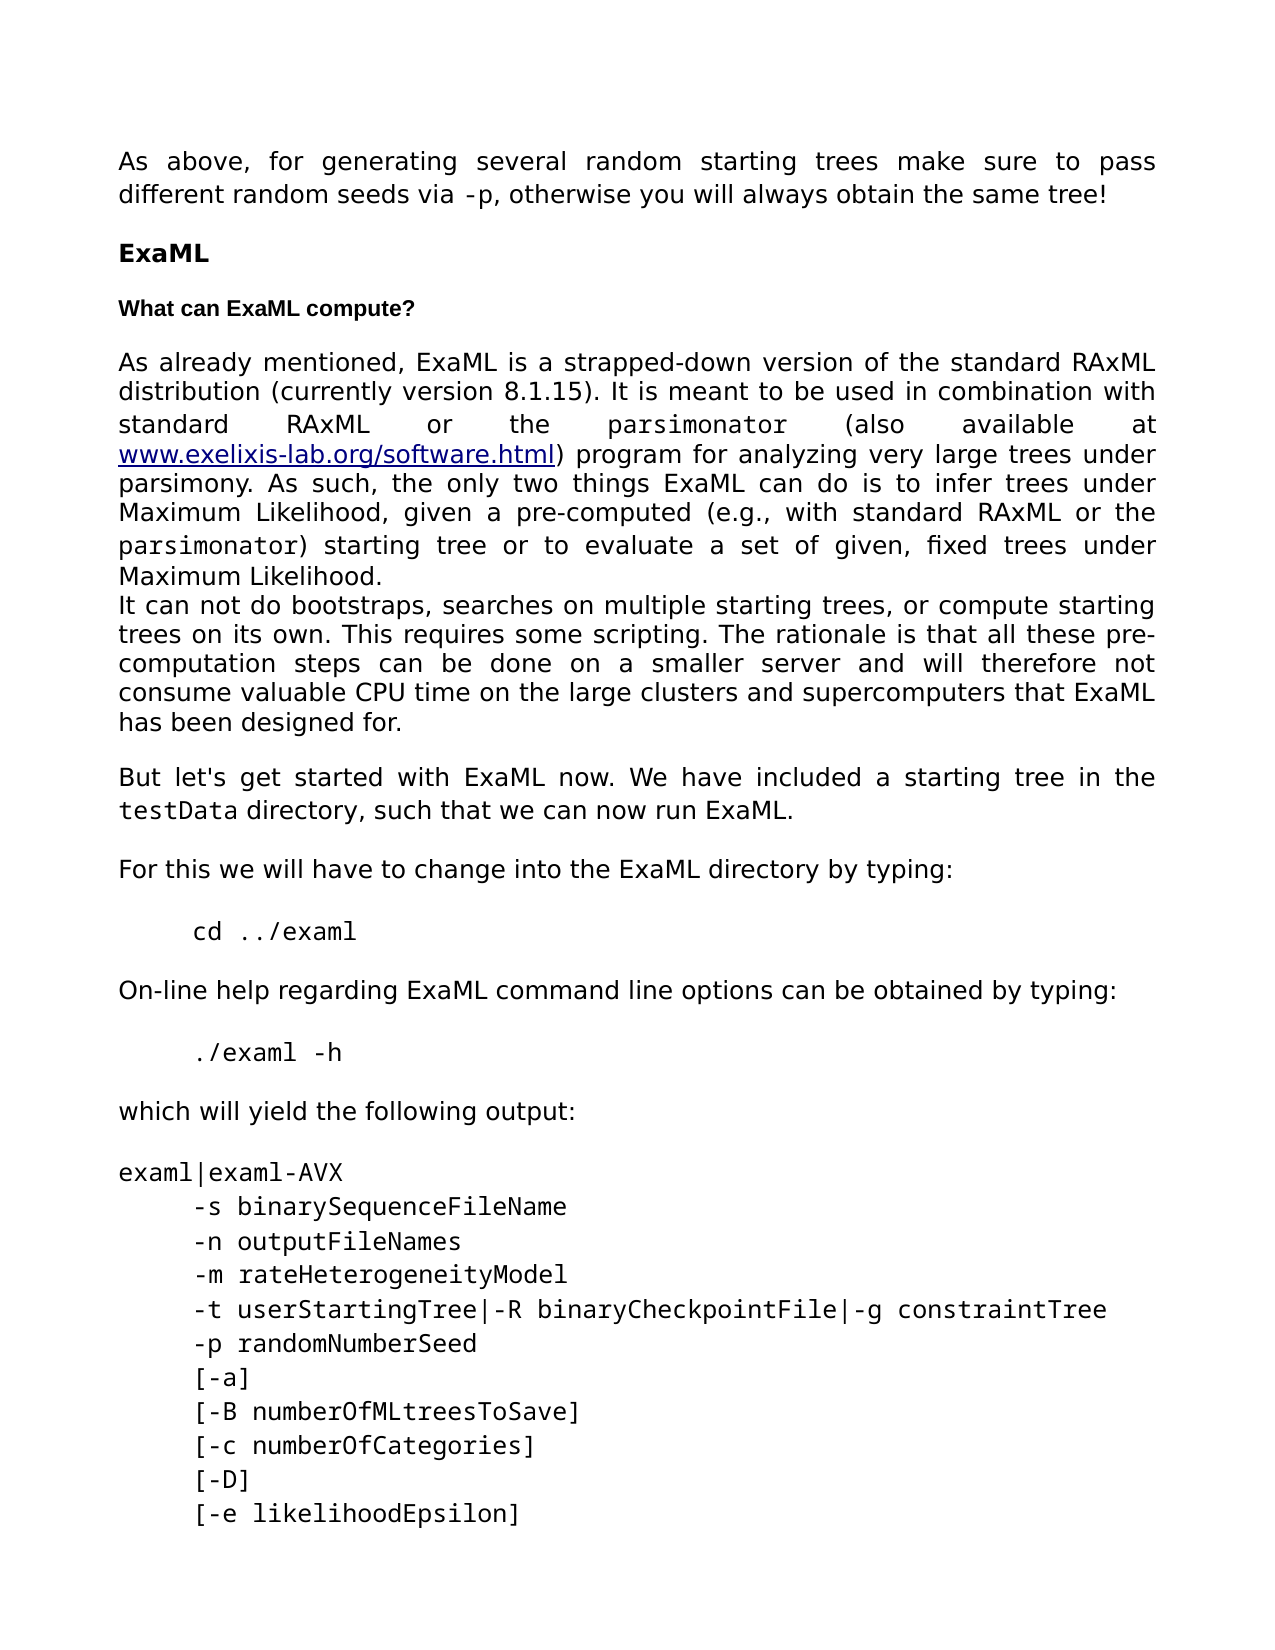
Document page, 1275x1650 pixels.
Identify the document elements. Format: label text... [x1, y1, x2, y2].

text -n outputFileNames [118, 1223, 1157, 1257]
text cd ../examl [192, 913, 1157, 948]
text [-a] [118, 1359, 1157, 1393]
text It can not do bootstraps, searches on multiple starting trees, or compute starting trees on its own. This requires some scripting. The rationale is that all these pre-computation steps can be done on a smaller server and will therefore not consume valuable CPU time on the large clusters and supercomputers that ExaML has been designed for. [118, 591, 1157, 737]
text -p randomNumberSeed [118, 1325, 1157, 1359]
text [-e likelihoodEpsilon] [118, 1496, 1157, 1530]
text What can ExaML compute? [118, 295, 1157, 322]
text [-B numberOfMLtreesToSave] [118, 1393, 1157, 1427]
text -t userStartingTree|-R binaryCheckpointFile|-g constraintTree [118, 1291, 1157, 1325]
text which will yield the following output: [118, 1097, 1157, 1126]
text For this we will have to change into the ExaML directory by typing: [118, 856, 1157, 885]
text [-c numberOfCategories] [118, 1427, 1157, 1462]
text As above, for generating several random starting trees make sure to pass different random seeds via -p, otherwise you will always obtain the same tree! [118, 147, 1157, 211]
text As already mentioned, ExaML is a strapped-down version of the standard RAxML distribution (currently version 8.1.15). It is meant to be used in combination with standard RAxML or the parsimonator (also available at www.exelixis-lab.org/software.html) program for analyzing very large trees under parsimony. As such, the only two things ExaML can do is to infer trees under Maximum Likelihood, given a pre-computed (e.g., with standard RAxML or the parsimonator) starting tree or to evaluate a set of given, fixed trees under Maximum Likelihood. [118, 348, 1157, 591]
text ExaML [118, 240, 1157, 269]
text -s binarySequenceFileName [118, 1189, 1157, 1223]
text On-line help regarding ExaML command line options can be obtained by typing: [118, 976, 1157, 1006]
text -m rateHeterogeneityModel [118, 1257, 1157, 1291]
text ./examl -h [192, 1034, 1157, 1068]
text [-D] [118, 1462, 1157, 1496]
text examl|examl-AVX [118, 1155, 1157, 1189]
text But let's get started with ExaML now. We have included a starting tree in the testData directory, such that we can now run ExaML. [118, 763, 1157, 826]
